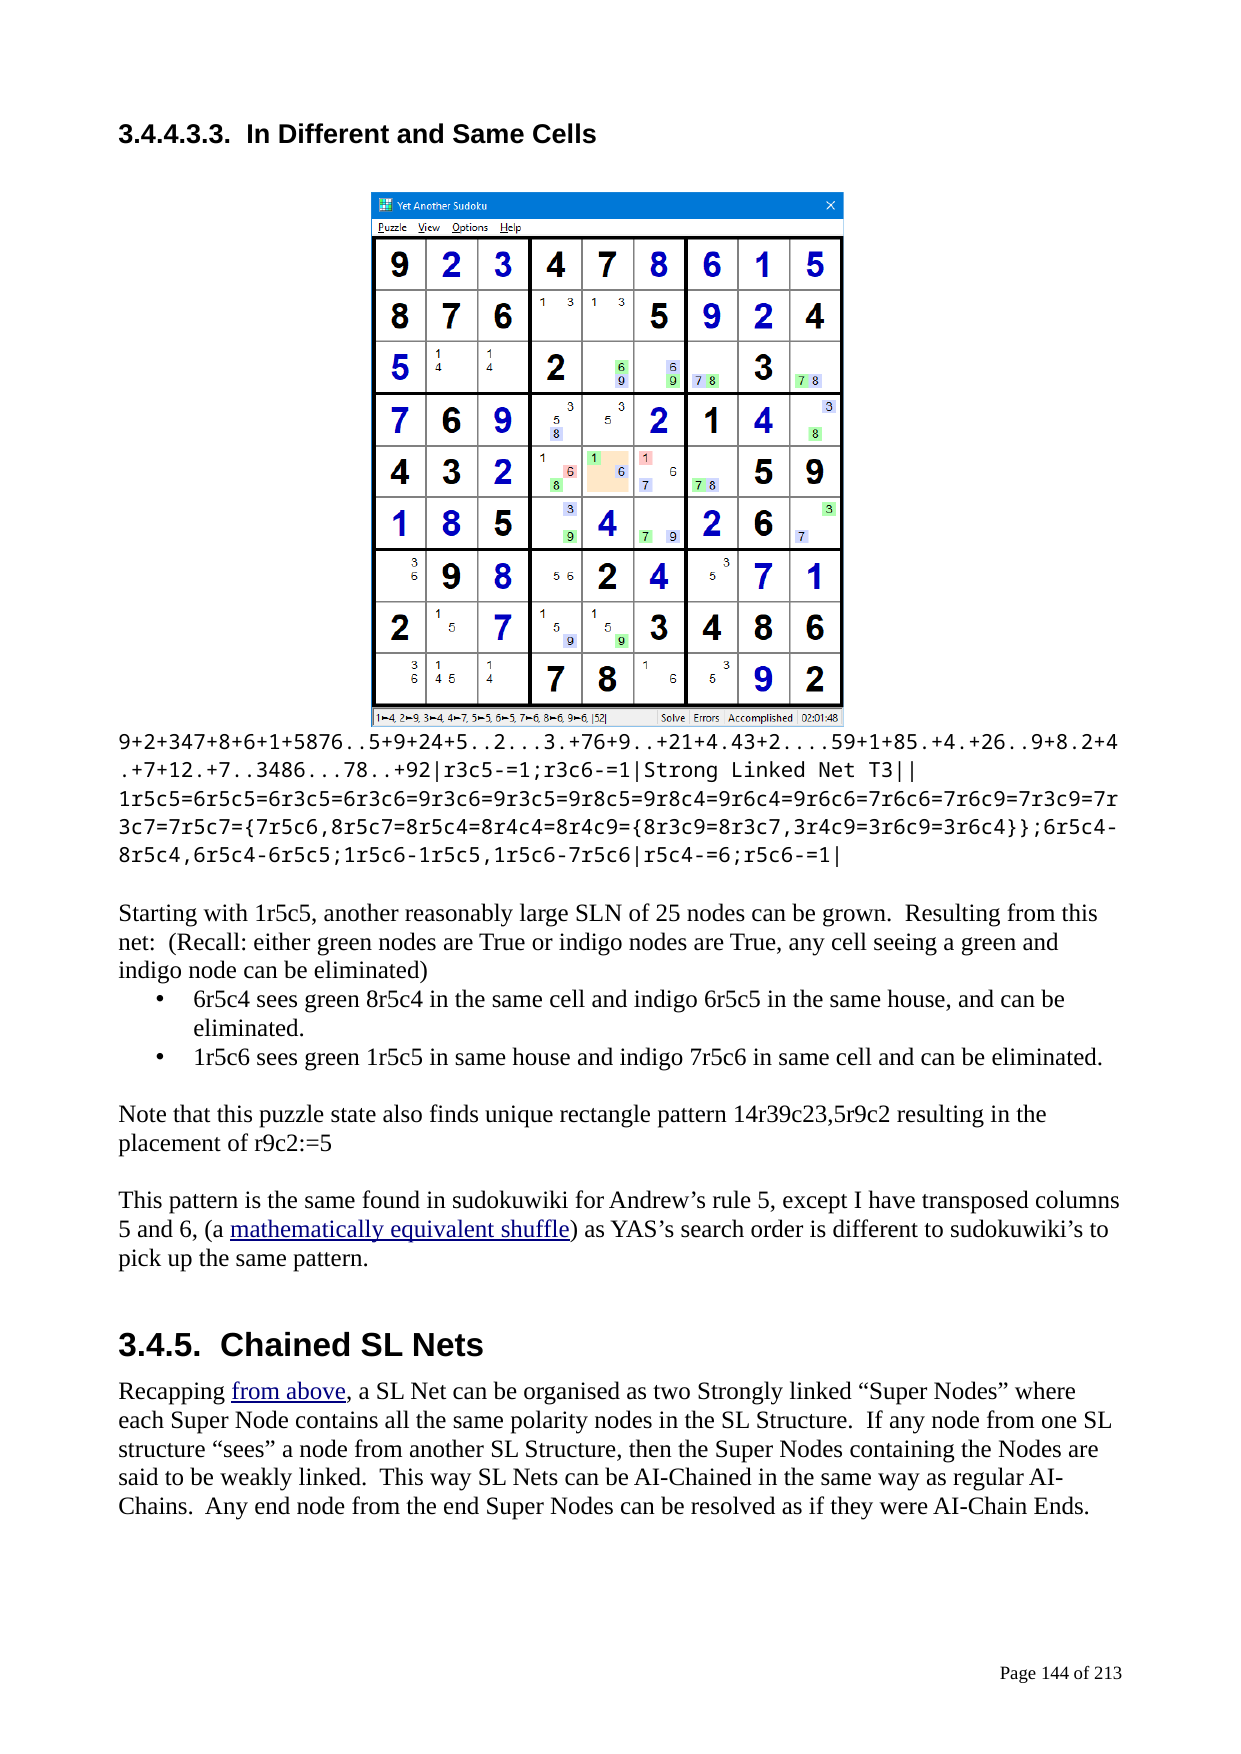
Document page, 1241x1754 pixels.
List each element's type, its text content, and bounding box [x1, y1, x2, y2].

list 1r5c6 sees green 1r5c5 in same house and indigo 7r5c6 in same cell and can be eliminated. [156, 1042, 1122, 1070]
subtitle In Different and Same Cells [118, 118, 1122, 149]
list 6r5c4 sees green 8r5c4 in the same cell and indigo 6r5c5 in the same house, and can be eliminated. [156, 984, 1122, 1042]
picture [371, 192, 844, 727]
subtitle Chained SL Nets [118, 1325, 1122, 1364]
text Starting with 1r5c5, another reasonably large SLN of 25 nodes can be grown. Resulting from this net: (Recall: either green nodes are True or indigo nodes are True, any cell seeing a green and indigo node can be eliminated) [118, 898, 1122, 984]
text Recapping from above, a SL Net can be organised as two Strongly linked “Super Nodes” where each Super Node contains all the same polarity nodes in the SL Structure. If any node from one SL structure “sees” a node from another SL Structure, then the Super Nodes containing the Nodes are said to be weakly linked. This way SL Nets can be AI-Chained in the same way as regular AI-Chains. Any end node from the end Super Nodes can be resolved as if they were AI-Chain Ends. [118, 1376, 1122, 1520]
text 9+2+347+8+6+1+5876..5+9+24+5..2...3.+76+9..+21+4.43+2....59+1+85.+4.+26..9+8.2+4.+7+12.+7..3486...78..+92|r3c5-=1;r3c6-=1|Strong Linked Net T3||1r5c5=6r5c5=6r3c5=6r3c6=9r3c6=9r3c5=9r8c5=9r8c4=9r6c4=9r6c6=7r6c6=7r6c9=7r3c9=7r3c7=7r5c7={7r5c6,8r5c7=8r5c4=8r4c4=8r4c9={8r3c9=8r3c7,3r4c9=3r6c9=3r6c4}};6r5c4-8r5c4,6r5c4-6r5c5;1r5c6-1r5c5,1r5c6-7r5c6|r5c4-=6;r5c6-=1| [118, 184, 1122, 869]
text This pattern is the same found in sudokuwiki for Andrew’s rule 5, except I have transposed columns 5 and 6, (a mathematically equivalent shuffle) as YAS’s search order is different to sudokuwiki’s to pick up the same pattern. [118, 1185, 1122, 1272]
text Note that this puzzle state also finds unique rectangle pattern 14r39c23,5r9c2 resulting in the placement of r9c2:=5 [118, 1099, 1122, 1157]
